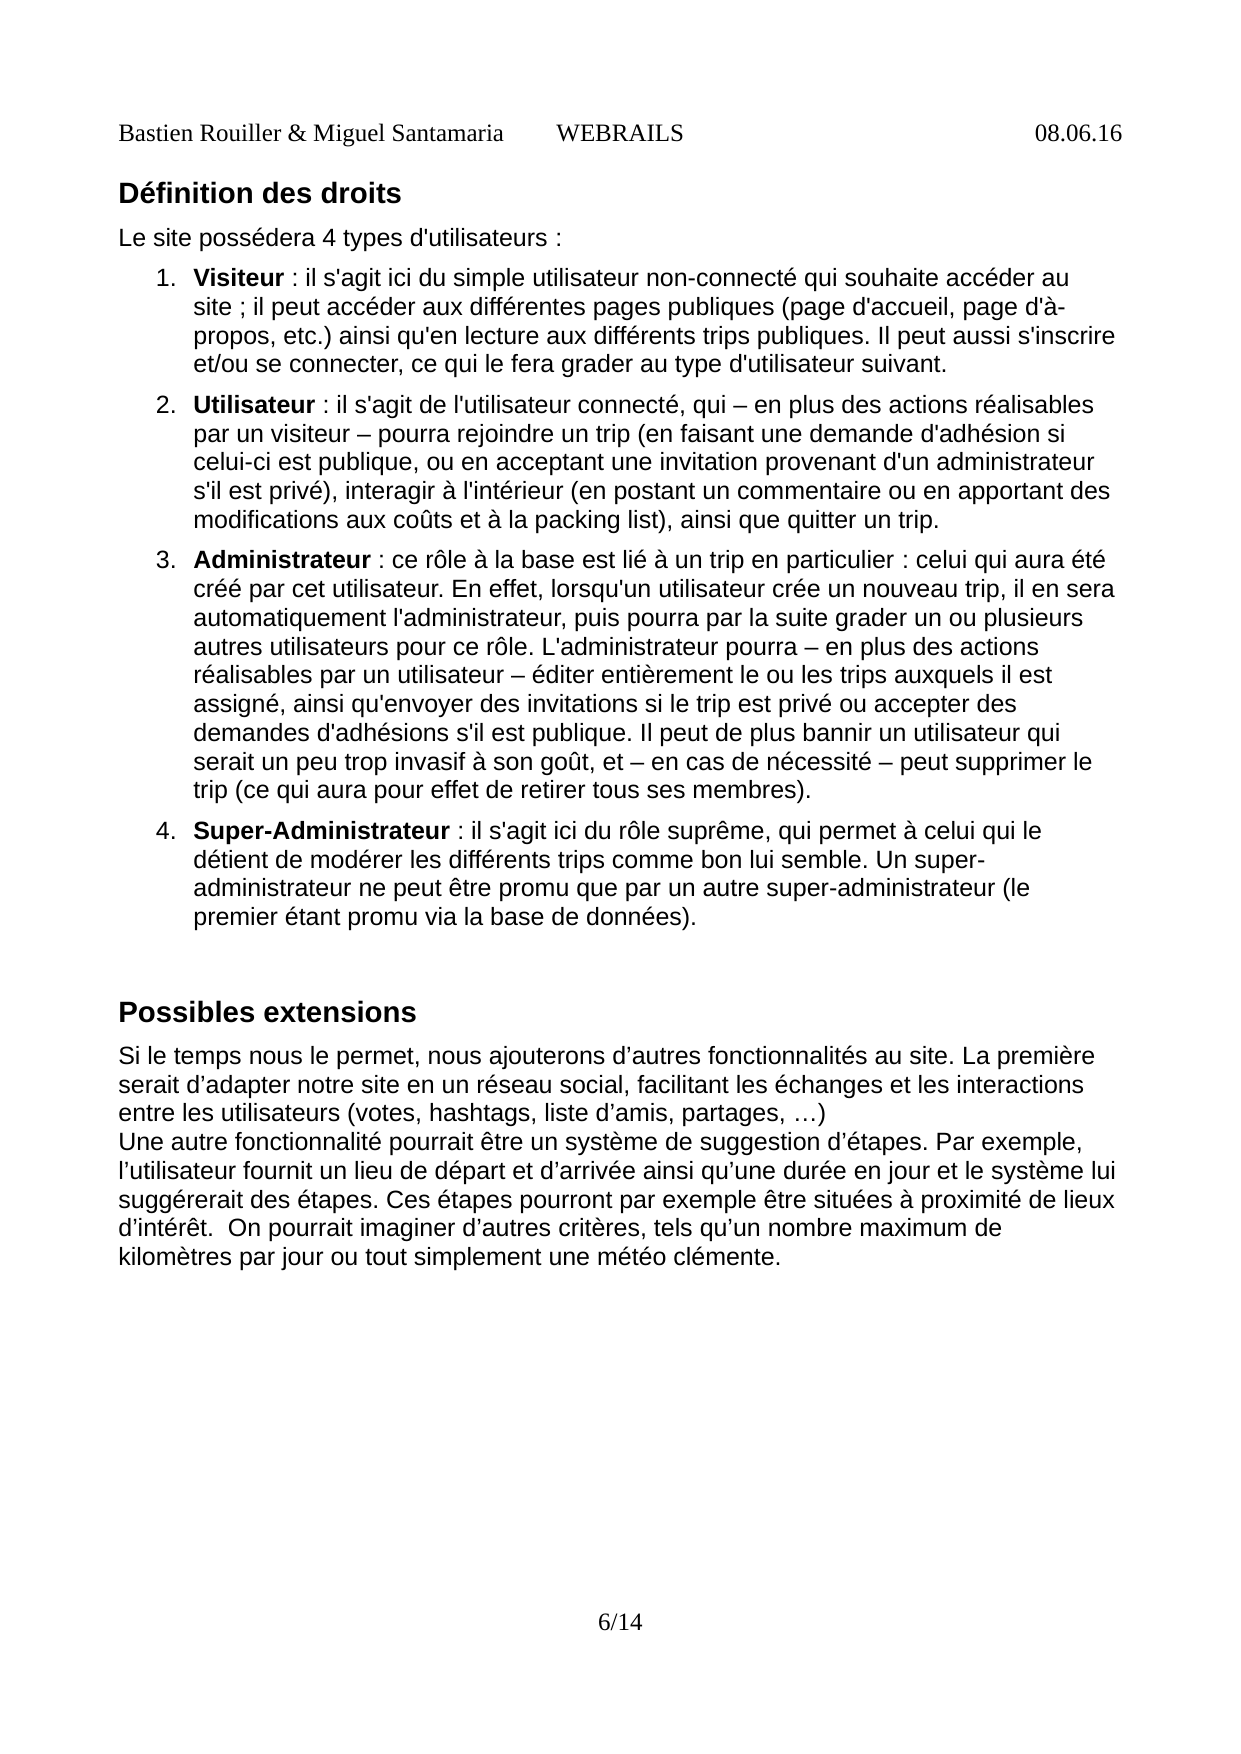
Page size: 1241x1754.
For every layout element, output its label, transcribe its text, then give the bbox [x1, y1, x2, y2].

subtitle Définition des droits [118, 176, 1122, 210]
list Super-Administrateur : il s'agit ici du rôle suprême, qui permet à celui qui le détient de modérer les différents trips comme bon lui semble. Un super-administrateur ne peut être promu que par un autre super-administrateur (le premier étant promu via la base de données). [156, 816, 1122, 931]
list Administrateur : ce rôle à la base est lié à un trip en particulier : celui qui aura été créé par cet utilisateur. En effet, lorsqu'un utilisateur crée un nouveau trip, il en sera automatiquement l'administrateur, puis pourra par la suite grader un ou plusieurs autres utilisateurs pour ce rôle. L'administrateur pourra – en plus des actions réalisables par un utilisateur – éditer entièrement le ou les trips auxquels il est assigné, ainsi qu'envoyer des invitations si le trip est privé ou accepter des demandes d'adhésions s'il est publique. Il peut de plus bannir un utilisateur qui serait un peu trop invasif à son goût, et – en cas de nécessité – peut supprimer le trip (ce qui aura pour effet de retirer tous ses membres). [156, 545, 1122, 804]
text Le site possédera 4 types d'utilisateurs : [118, 223, 1122, 251]
list Visiteur : il s'agit ici du simple utilisateur non-connecté qui souhaite accéder au site ; il peut accéder aux différentes pages publiques (page d'accueil, page d'à-propos, etc.) ainsi qu'en lecture aux différents trips publiques. Il peut aussi s'inscrire et/ou se connecter, ce qui le fera grader au type d'utilisateur suivant. [156, 263, 1122, 378]
text Une autre fonctionnalité pourrait être un système de suggestion d’étapes. Par exemple, l’utilisateur fournit un lieu de départ et d’arrivée ainsi qu’une durée en jour et le système lui suggérerait des étapes. Ces étapes pourront par exemple être situées à proximité de lieux d’intérêt. On pourrait imaginer d’autres critères, tels qu’un nombre maximum de kilomètres par jour ou tout simplement une météo clémente. [118, 1127, 1122, 1271]
list Utilisateur : il s'agit de l'utilisateur connecté, qui – en plus des actions réalisables par un visiteur – pourra rejoindre un trip (en faisant une demande d'adhésion si celui-ci est publique, ou en acceptant une invitation provenant d'un administrateur s'il est privé), interagir à l'intérieur (en postant un commentaire ou en apportant des modifications aux coûts et à la packing list), ainsi que quitter un trip. [156, 390, 1122, 534]
text Si le temps nous le permet, nous ajouterons d’autres fonctionnalités au site. La première serait d’adapter notre site en un réseau social, facilitant les échanges et les interactions entre les utilisateurs (votes, hashtags, liste d’amis, partages, …) [118, 1041, 1122, 1127]
subtitle Possibles extensions [118, 994, 1122, 1028]
